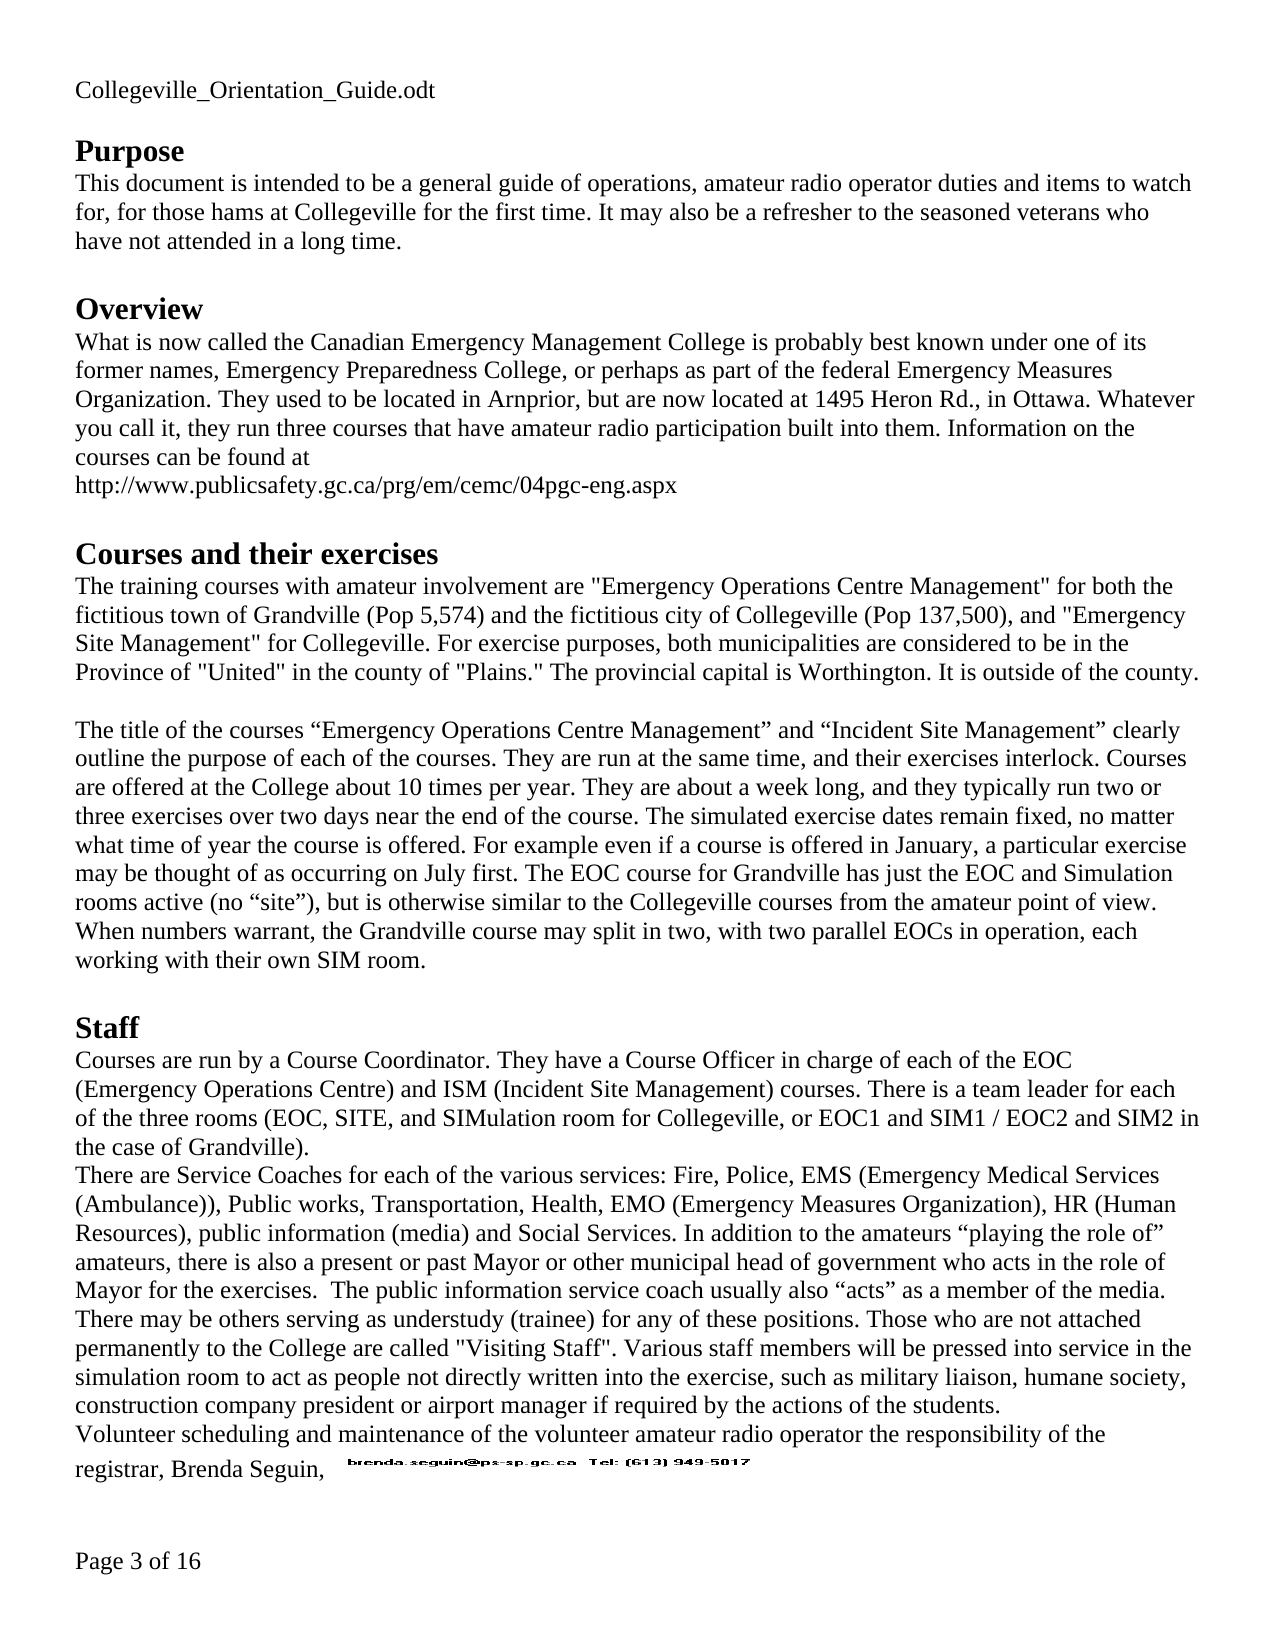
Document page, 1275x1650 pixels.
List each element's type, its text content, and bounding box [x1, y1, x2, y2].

text There are Service Coaches for each of the various services: Fire, Police, EMS (Emergency Medical Services (Ambulance)), Public works, Transportation, Health, EMO (Emergency Measures Organization), HR (Human Resources), public information (media) and Social Services. In addition to the amateurs “playing the role of” amateurs, there is also a present or past Mayor or other municipal head of government who acts in the role of Mayor for the exercises. The public information service coach usually also “acts” as a member of the media. There may be others serving as understudy (trainee) for any of these positions. Those who are not attached permanently to the College are called "Visiting Staff". Various staff members will be pressed into service in the simulation room to act as people not directly written into the exercise, such as military liaison, humane society, construction company president or airport manager if required by the actions of the students. [75, 1160, 1200, 1419]
text Staff [75, 1009, 1200, 1045]
text What is now called the Canadian Emergency Management College is probably best known under one of its former names, Emergency Preparedness College, or perhaps as part of the federal Emergency Measures Organization. They used to be located in Arnprior, but are now located at 1495 Heron Rd., in Ottawa. Whatever you call it, they run three courses that have amateur radio participation built into them. Information on the courses can be found at [75, 327, 1200, 470]
text The training courses with amateur involvement are "Emergency Operations Centre Management" for both the fictitious town of Grandville (Pop 5,574) and the fictitious city of Collegeville (Pop 137,500), and "Emergency Site Management" for Collegeville. For exercise purposes, both municipalities are considered to be in the Province of "United" in the county of "Plains." The provincial capital is Worthington. It is outside of the county. [75, 571, 1200, 686]
text Volunteer scheduling and maintenance of the volunteer amateur radio operator the responsibility of the registrar, Brenda Seguin, [75, 1419, 1200, 1483]
text Overview [75, 291, 1200, 327]
subtitle Courses and their exercises [75, 535, 1200, 571]
text The title of the courses “Emergency Operations Centre Management” and “Incident Site Management” clearly outline the purpose of each of the courses. They are run at the same time, and their exercises interlock. Courses are offered at the College about 10 times per year. They are about a week long, and they typically run two or three exercises over two days near the end of the course. The simulated exercise dates remain fixed, no matter what time of year the course is offered. For example even if a course is offered in January, a particular exercise may be thought of as occurring on July first. The EOC course for Grandville has just the EOC and Simulation rooms active (no “site”), but is otherwise similar to the Collegeville courses from the amateur point of view. When numbers warrant, the Grandville course may split in two, with two parallel EOCs in operation, each working with their own SIM room. [75, 715, 1200, 973]
subtitle http://www.publicsafety.gc.ca/prg/em/cemc/04pgc-eng.aspx [75, 470, 1200, 499]
text Courses are run by a Course Coordinator. They have a Course Officer in charge of each of the EOC (Emergency Operations Centre) and ISM (Incident Site Management) courses. There is a team leader for each of the three rooms (EOC, SITE, and SIMulation room for Collegeville, or EOC1 and SIM1 / EOC2 and SIM2 in the case of Grandville). [75, 1045, 1200, 1160]
picture [347, 1456, 755, 1469]
text Purpose [75, 132, 1200, 168]
text This document is intended to be a general guide of operations, amateur radio operator duties and items to watch for, for those hams at Collegeville for the first time. It may also be a refresher to the seasoned veterans who have not attended in a long time. [75, 168, 1200, 255]
